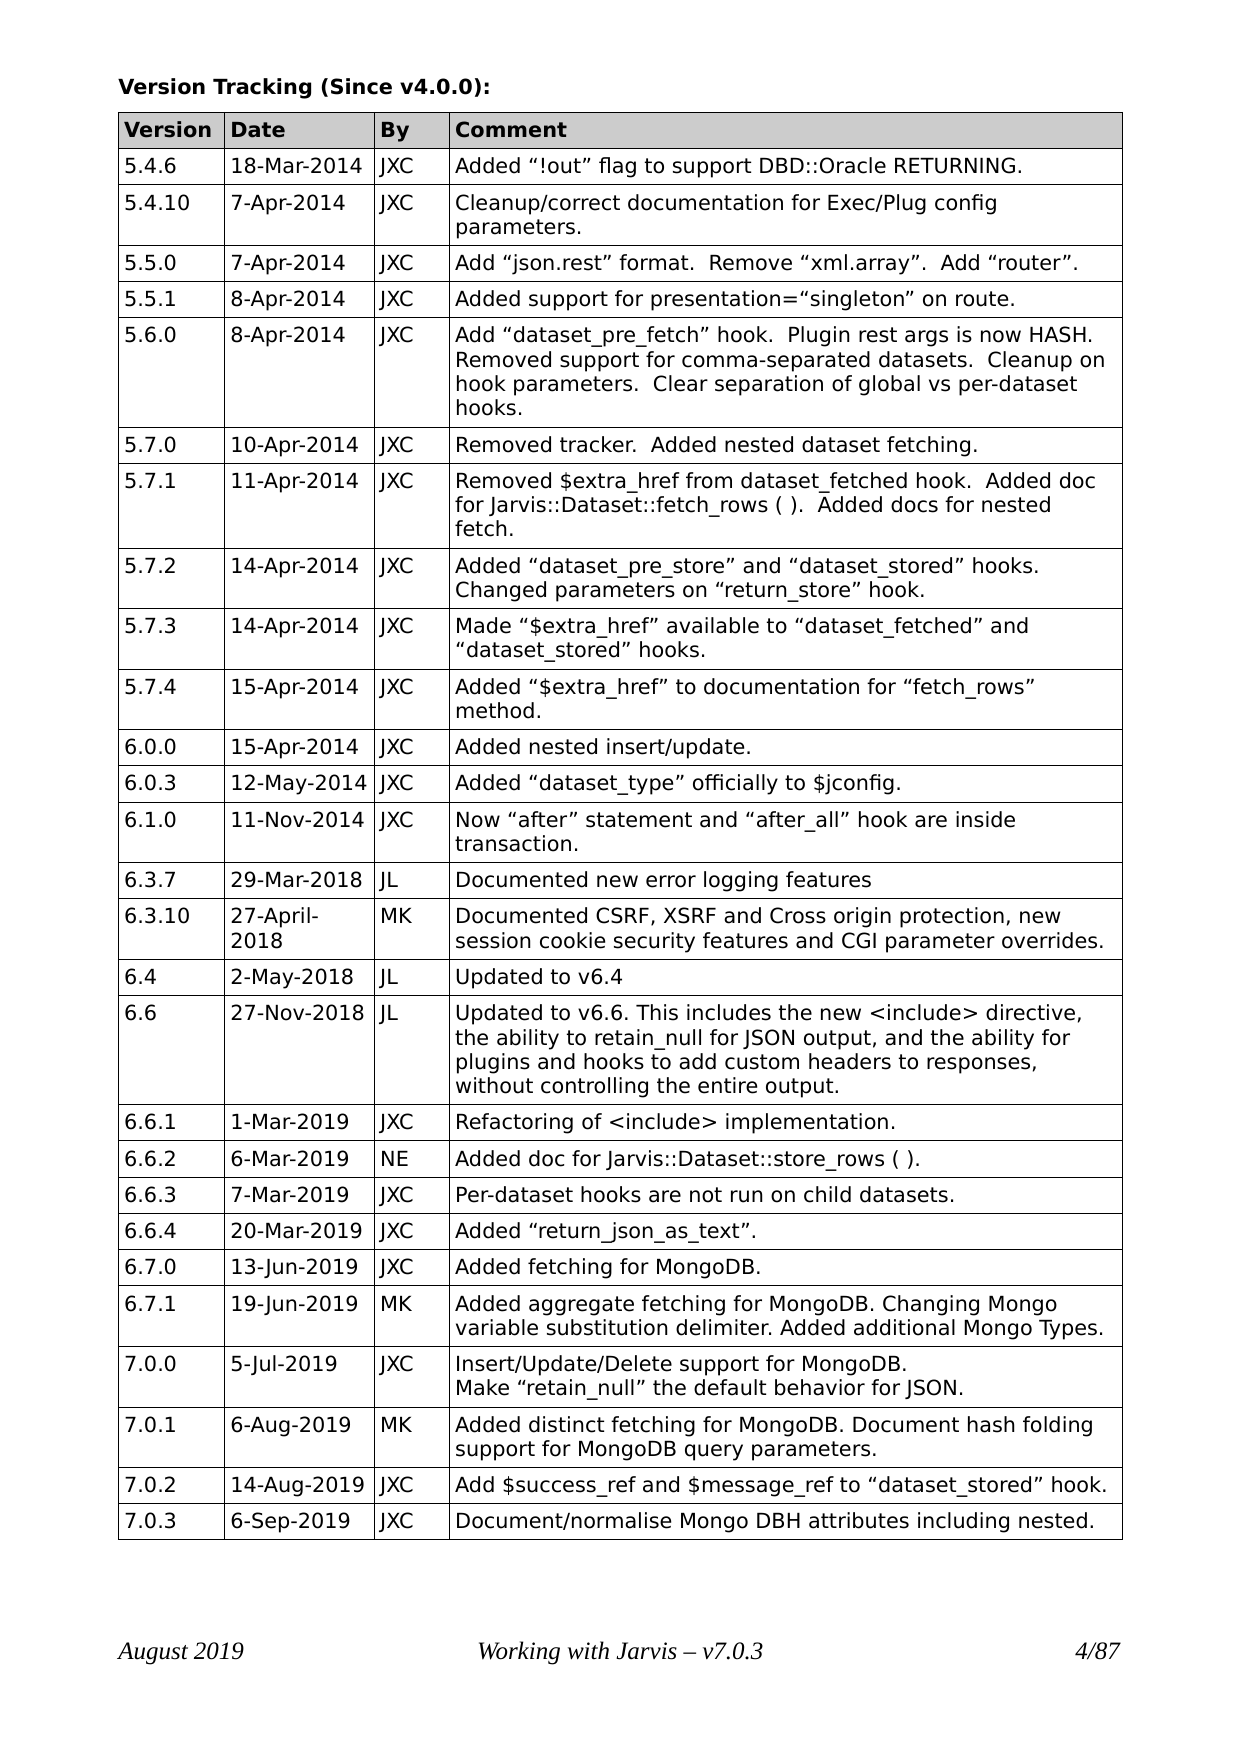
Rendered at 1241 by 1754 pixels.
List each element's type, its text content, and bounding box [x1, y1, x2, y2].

table_cell Insert/Update/Delete support for MongoDB. Make “retain_null” the default behavior for JSON. [450, 1347, 1122, 1406]
table_cell 5-Jul-2019 [225, 1347, 374, 1406]
table_cell 6-Mar-2019 [225, 1141, 374, 1177]
table_cell Added “$extra_href” to documentation for “fetch_rows” method. [450, 670, 1122, 729]
table_cell MK [375, 1286, 449, 1346]
table_cell 27-Nov-2018 [225, 996, 374, 1104]
table_cell 12-May-2014 [225, 766, 374, 801]
table_cell 29-Mar-2018 [225, 863, 374, 898]
table_cell 5.7.1 [119, 464, 224, 547]
table_cell Added “!out” flag to support DBD::Oracle RETURNING. [450, 149, 1122, 184]
table_cell Added doc for Jarvis::Dataset::store_rows ( ). [450, 1141, 1122, 1177]
table_cell Document/normalise Mongo DBH attributes including nested. [450, 1504, 1122, 1539]
table_cell 7-Apr-2014 [225, 246, 374, 281]
table_cell Cleanup/correct documentation for Exec/Plug config parameters. [450, 185, 1122, 245]
table_cell Added aggregate fetching for MongoDB. Changing Mongo variable substitution delimiter. Added additional Mongo Types. [450, 1286, 1122, 1346]
table_cell 15-Apr-2014 [225, 670, 374, 729]
table_cell JXC [375, 1250, 449, 1285]
table_cell 5.7.0 [119, 428, 224, 463]
table_cell Removed $extra_href from dataset_fetched hook. Added doc for Jarvis::Dataset::fetch_rows ( ). Added docs for nested fetch. [450, 464, 1122, 547]
table_cell 14-Aug-2019 [225, 1468, 374, 1503]
table_header Comment [450, 113, 1122, 148]
table_cell 5.5.0 [119, 246, 224, 281]
table_cell Added nested insert/update. [450, 730, 1122, 765]
table_cell Added support for presentation=“singleton” on route. [450, 282, 1122, 317]
table_cell Per-dataset hooks are not run on child datasets. [450, 1178, 1122, 1213]
table_cell 11-Apr-2014 [225, 464, 374, 547]
table_cell 11-Nov-2014 [225, 803, 374, 862]
table_cell JXC [375, 1178, 449, 1213]
table_header Date [225, 113, 374, 148]
table_cell 19-Jun-2019 [225, 1286, 374, 1346]
table_cell 5.7.4 [119, 670, 224, 729]
table_cell JL [375, 996, 449, 1104]
table_cell 7.0.0 [119, 1347, 224, 1406]
table_cell 15-Apr-2014 [225, 730, 374, 765]
table_cell 5.7.3 [119, 609, 224, 668]
table_cell JXC [375, 1347, 449, 1406]
table_cell Updated to v6.4 [450, 960, 1122, 995]
table_cell JXC [375, 1105, 449, 1140]
table_cell Updated to v6.6. This includes the new <include> directive, the ability to retain_null for JSON output, and the ability for plugins and hooks to add custom headers to responses, without controlling the entire output. [450, 996, 1122, 1104]
table_cell JXC [375, 428, 449, 463]
table_cell JXC [375, 803, 449, 862]
table_cell Documented CSRF, XSRF and Cross origin protection, new session cookie security features and CGI parameter overrides. [450, 899, 1122, 959]
table_cell 6.0.3 [119, 766, 224, 801]
table_cell Add “dataset_pre_fetch” hook. Plugin rest args is now HASH. Removed support for comma-separated datasets. Cleanup on hook parameters. Clear separation of global vs per-dataset hooks. [450, 318, 1122, 426]
table_cell 8-Apr-2014 [225, 282, 374, 317]
table_cell 6.6.3 [119, 1178, 224, 1213]
table_cell 18-Mar-2014 [225, 149, 374, 184]
table_cell JXC [375, 1504, 449, 1539]
table_cell 6.1.0 [119, 803, 224, 862]
table_cell Add $success_ref and $message_ref to “dataset_stored” hook. [450, 1468, 1122, 1503]
table_cell 6-Sep-2019 [225, 1504, 374, 1539]
table_cell 14-Apr-2014 [225, 609, 374, 668]
table_cell 10-Apr-2014 [225, 428, 374, 463]
table_cell JXC [375, 149, 449, 184]
table_cell Removed tracker. Added nested dataset fetching. [450, 428, 1122, 463]
table_cell 6.7.1 [119, 1286, 224, 1346]
table_cell JL [375, 960, 449, 995]
table_cell JXC [375, 766, 449, 801]
text Version Tracking (Since v4.0.0): [118, 75, 1122, 99]
table_cell Made “$extra_href” available to “dataset_fetched” and “dataset_stored” hooks. [450, 609, 1122, 668]
table_cell 6.3.7 [119, 863, 224, 898]
table_cell 6.3.10 [119, 899, 224, 959]
table_cell MK [375, 899, 449, 959]
table_cell 7-Mar-2019 [225, 1178, 374, 1213]
table_cell JXC [375, 1468, 449, 1503]
table_cell 7.0.3 [119, 1504, 224, 1539]
table_cell Added “dataset_pre_store” and “dataset_stored” hooks. Changed parameters on “return_store” hook. [450, 549, 1122, 608]
table_cell 5.4.10 [119, 185, 224, 245]
table_cell 6.7.0 [119, 1250, 224, 1285]
table_cell 6.6 [119, 996, 224, 1104]
table_cell 13-Jun-2019 [225, 1250, 374, 1285]
table_cell JL [375, 863, 449, 898]
table_cell 27-April-2018 [225, 899, 374, 959]
table_cell JXC [375, 318, 449, 426]
table_cell 7.0.1 [119, 1408, 224, 1467]
table_cell 6.6.1 [119, 1105, 224, 1140]
table_cell 5.6.0 [119, 318, 224, 426]
table_cell JXC [375, 1214, 449, 1249]
table_cell JXC [375, 464, 449, 547]
table_cell 6-Aug-2019 [225, 1408, 374, 1467]
table_header By [375, 113, 449, 148]
table_cell 6.6.4 [119, 1214, 224, 1249]
table_cell 20-Mar-2019 [225, 1214, 374, 1249]
table_cell JXC [375, 670, 449, 729]
table_cell Documented new error logging features [450, 863, 1122, 898]
table_cell MK [375, 1408, 449, 1467]
table_cell JXC [375, 185, 449, 245]
table_cell 8-Apr-2014 [225, 318, 374, 426]
table_cell 6.6.2 [119, 1141, 224, 1177]
table_cell 5.5.1 [119, 282, 224, 317]
table_cell 5.4.6 [119, 149, 224, 184]
table_cell JXC [375, 609, 449, 668]
table_cell Refactoring of <include> implementation. [450, 1105, 1122, 1140]
table_cell 6.0.0 [119, 730, 224, 765]
table_cell Added “return_json_as_text”. [450, 1214, 1122, 1249]
table_cell 1-Mar-2019 [225, 1105, 374, 1140]
table_cell Added “dataset_type” officially to $jconfig. [450, 766, 1122, 801]
table_cell JXC [375, 549, 449, 608]
table_cell 7-Apr-2014 [225, 185, 374, 245]
table_cell Now “after” statement and “after_all” hook are inside transaction. [450, 803, 1122, 862]
table_cell NE [375, 1141, 449, 1177]
table_cell 14-Apr-2014 [225, 549, 374, 608]
table_cell Added distinct fetching for MongoDB. Document hash folding support for MongoDB query parameters. [450, 1408, 1122, 1467]
table_cell JXC [375, 282, 449, 317]
table_cell JXC [375, 730, 449, 765]
table_cell 2-May-2018 [225, 960, 374, 995]
table_cell Add “json.rest” format. Remove “xml.array”. Add “router”. [450, 246, 1122, 281]
table_cell Added fetching for MongoDB. [450, 1250, 1122, 1285]
table_cell 6.4 [119, 960, 224, 995]
table_cell JXC [375, 246, 449, 281]
table_cell 7.0.2 [119, 1468, 224, 1503]
table_cell 5.7.2 [119, 549, 224, 608]
table_header Version [119, 113, 224, 148]
